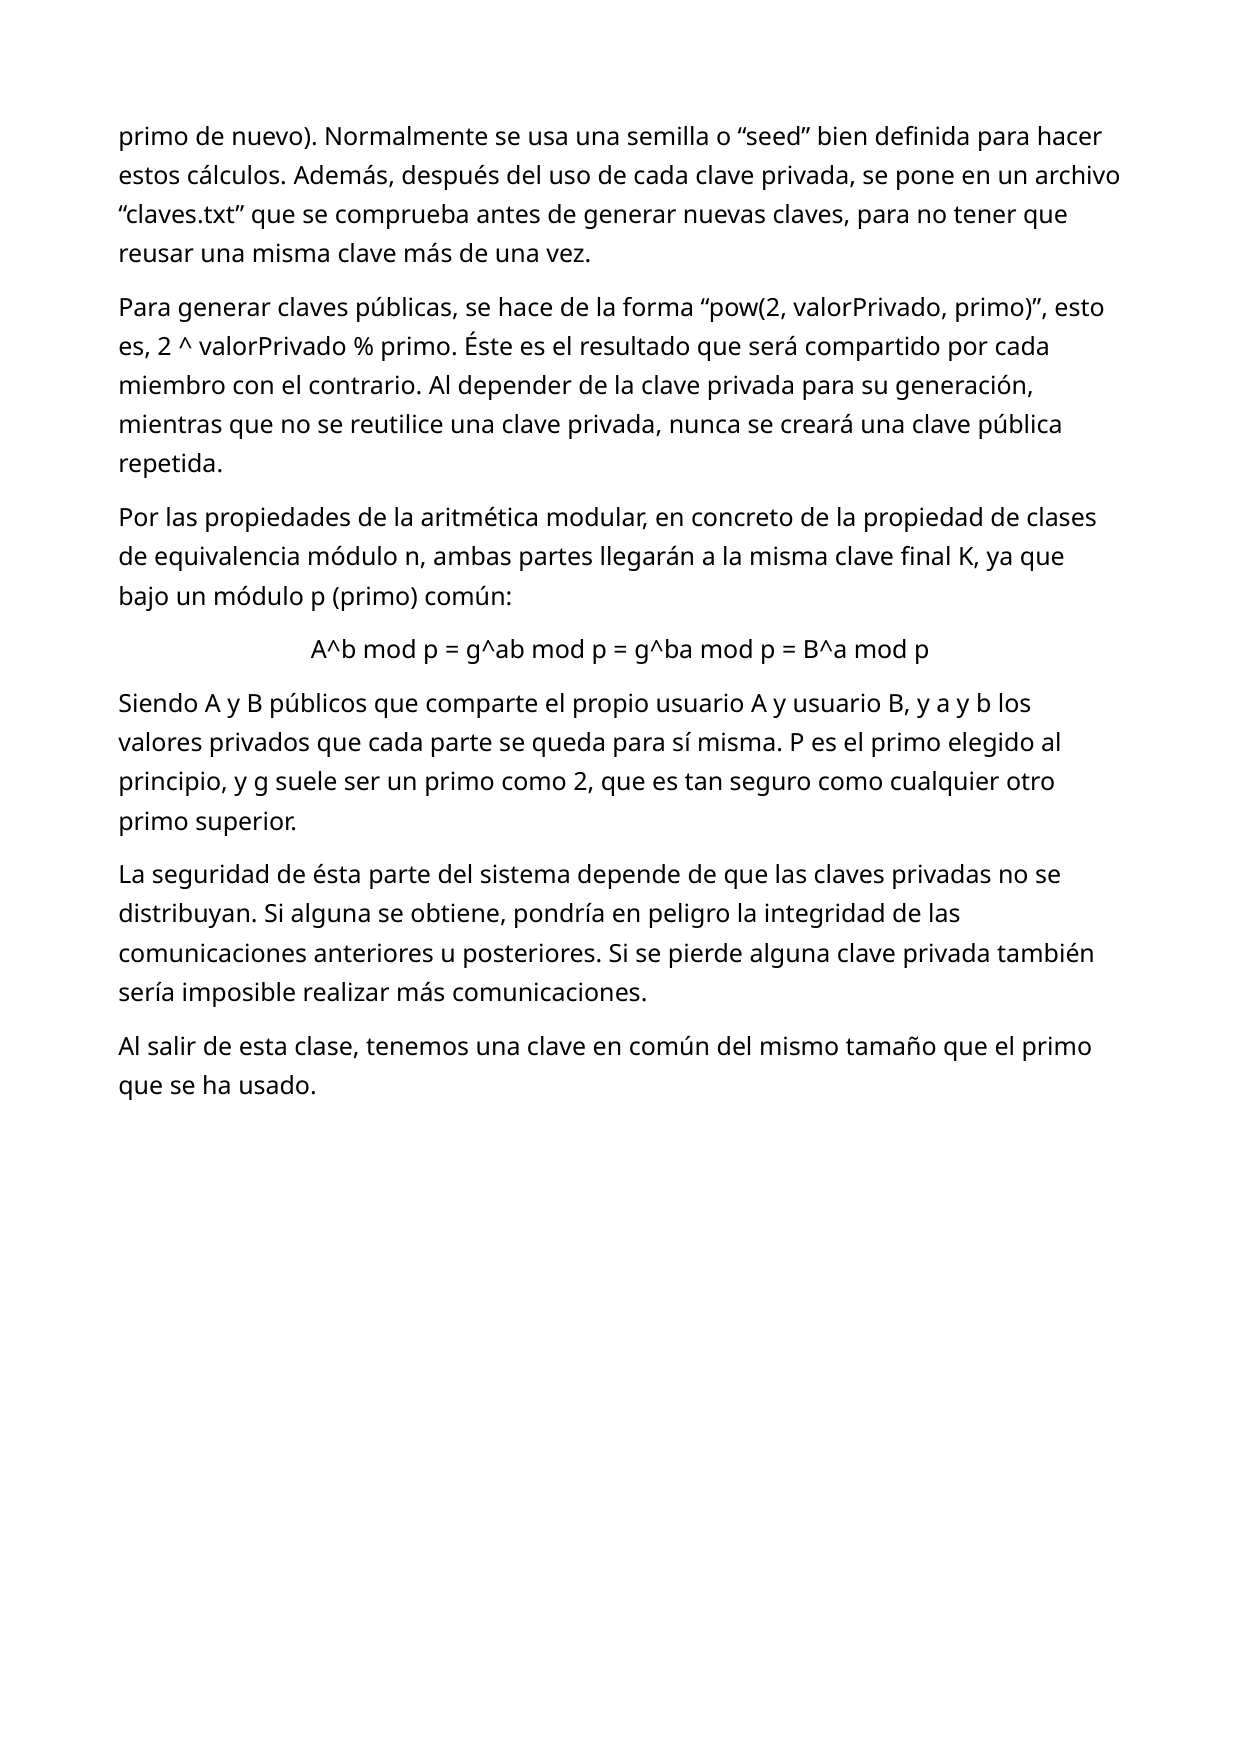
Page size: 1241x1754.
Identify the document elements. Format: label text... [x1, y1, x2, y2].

text Al salir de esta clase, tenemos una clave en común del mismo tamaño que el primo que se ha usado. [118, 1028, 1122, 1101]
text Siendo A y B públicos que comparte el propio usuario A y usuario B, y a y b los valores privados que cada parte se queda para sí misma. P es el primo elegido al principio, y g suele ser un primo como 2, que es tan seguro como cualquier otro primo superior. [118, 686, 1122, 837]
text primo de nuevo). Normalmente se usa una semilla o “seed” bien definida para hacer estos cálculos. Además, después del uso de cada clave privada, se pone en un archivo “claves.txt” que se comprueba antes de generar nuevas claves, para no tener que reusar una misma clave más de una vez. [118, 118, 1122, 270]
text Por las propiedades de la aritmética modular, en concreto de la propiedad de clases de equivalencia módulo n, ambas partes llegarán a la misma clave final K, ya que bajo un módulo p (primo) común: [118, 500, 1122, 612]
text Para generar claves públicas, se hace de la forma “pow(2, valorPrivado, primo)”, esto es, 2 ^ valorPrivado % primo. Éste es el resultado que será compartido por cada miembro con el contrario. Al depender de la clave privada para su generación, mientras que no se reutilice una clave privada, nunca se creará una clave pública repetida. [118, 289, 1122, 480]
text A^b mod p = g^ab mod p = g^ba mod p = B^a mod p [118, 632, 1122, 666]
text La seguridad de ésta parte del sistema depende de que las claves privadas no se distribuyan. Si alguna se obtiene, pondría en peligro la integridad de las comunicaciones anteriores u posteriores. Si se pierde alguna clave privada también sería imposible realizar más comunicaciones. [118, 857, 1122, 1008]
